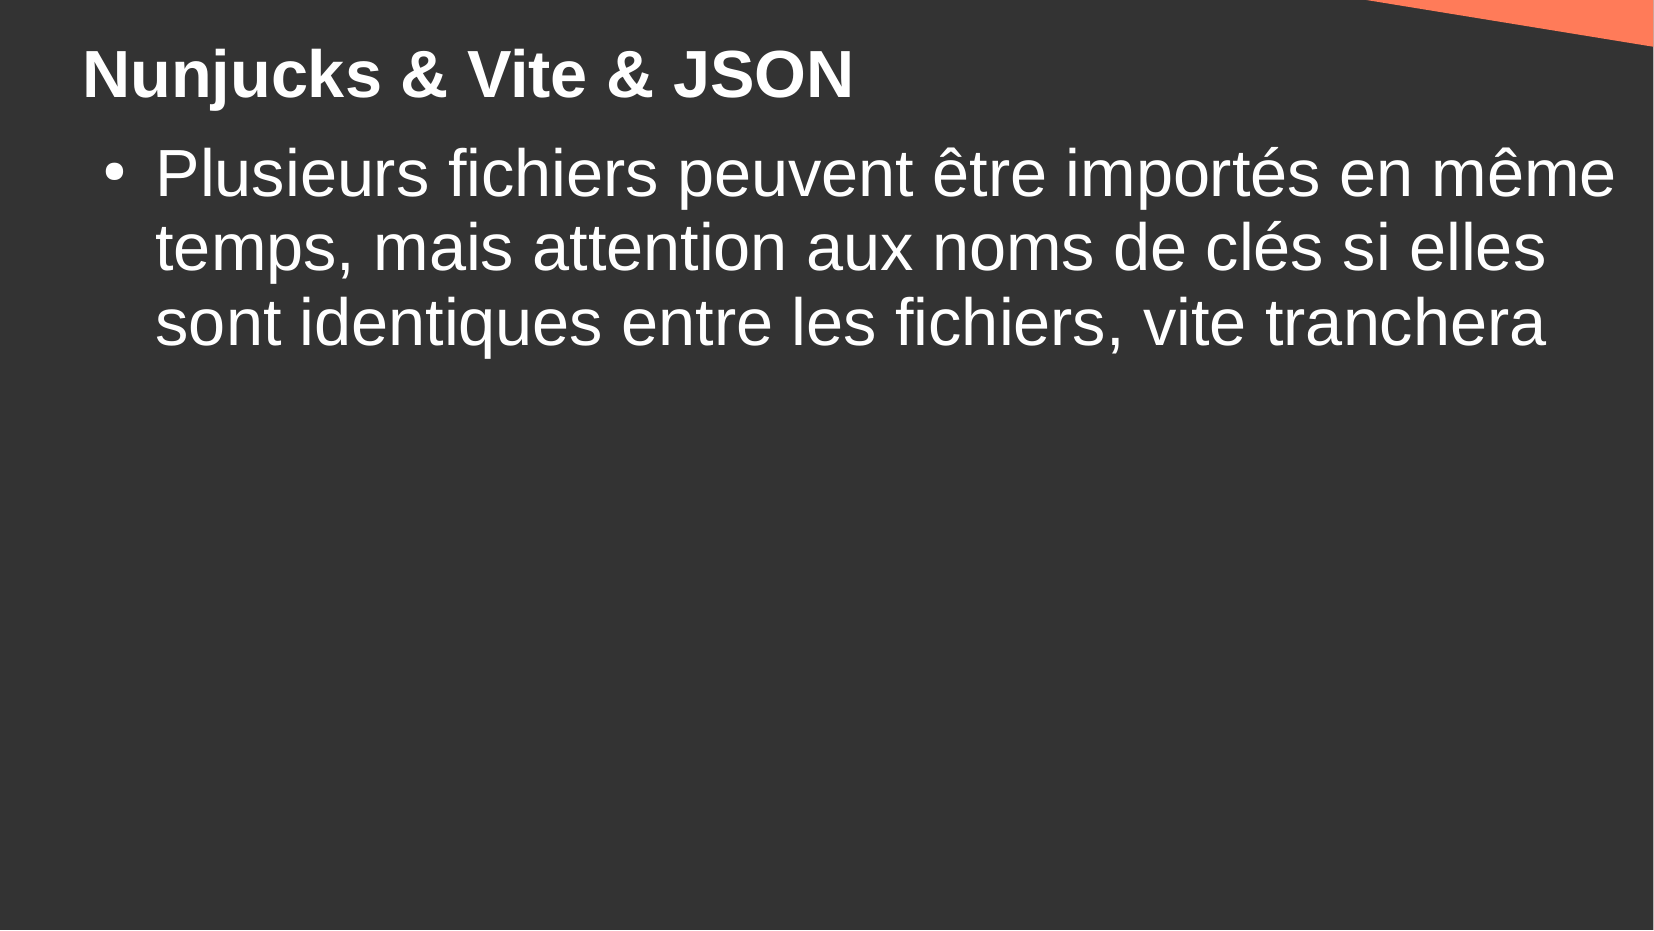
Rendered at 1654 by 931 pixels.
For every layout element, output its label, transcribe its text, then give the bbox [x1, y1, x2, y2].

title Nunjucks & Vite & JSON [82, 37, 1571, 112]
text_box [1366, 0, 1654, 47]
list Plusieurs fichiers peuvent être importés en même temps, mais attention aux noms de clés si elles sont identiques entre les fichiers, vite tranchera [84, 135, 1624, 414]
